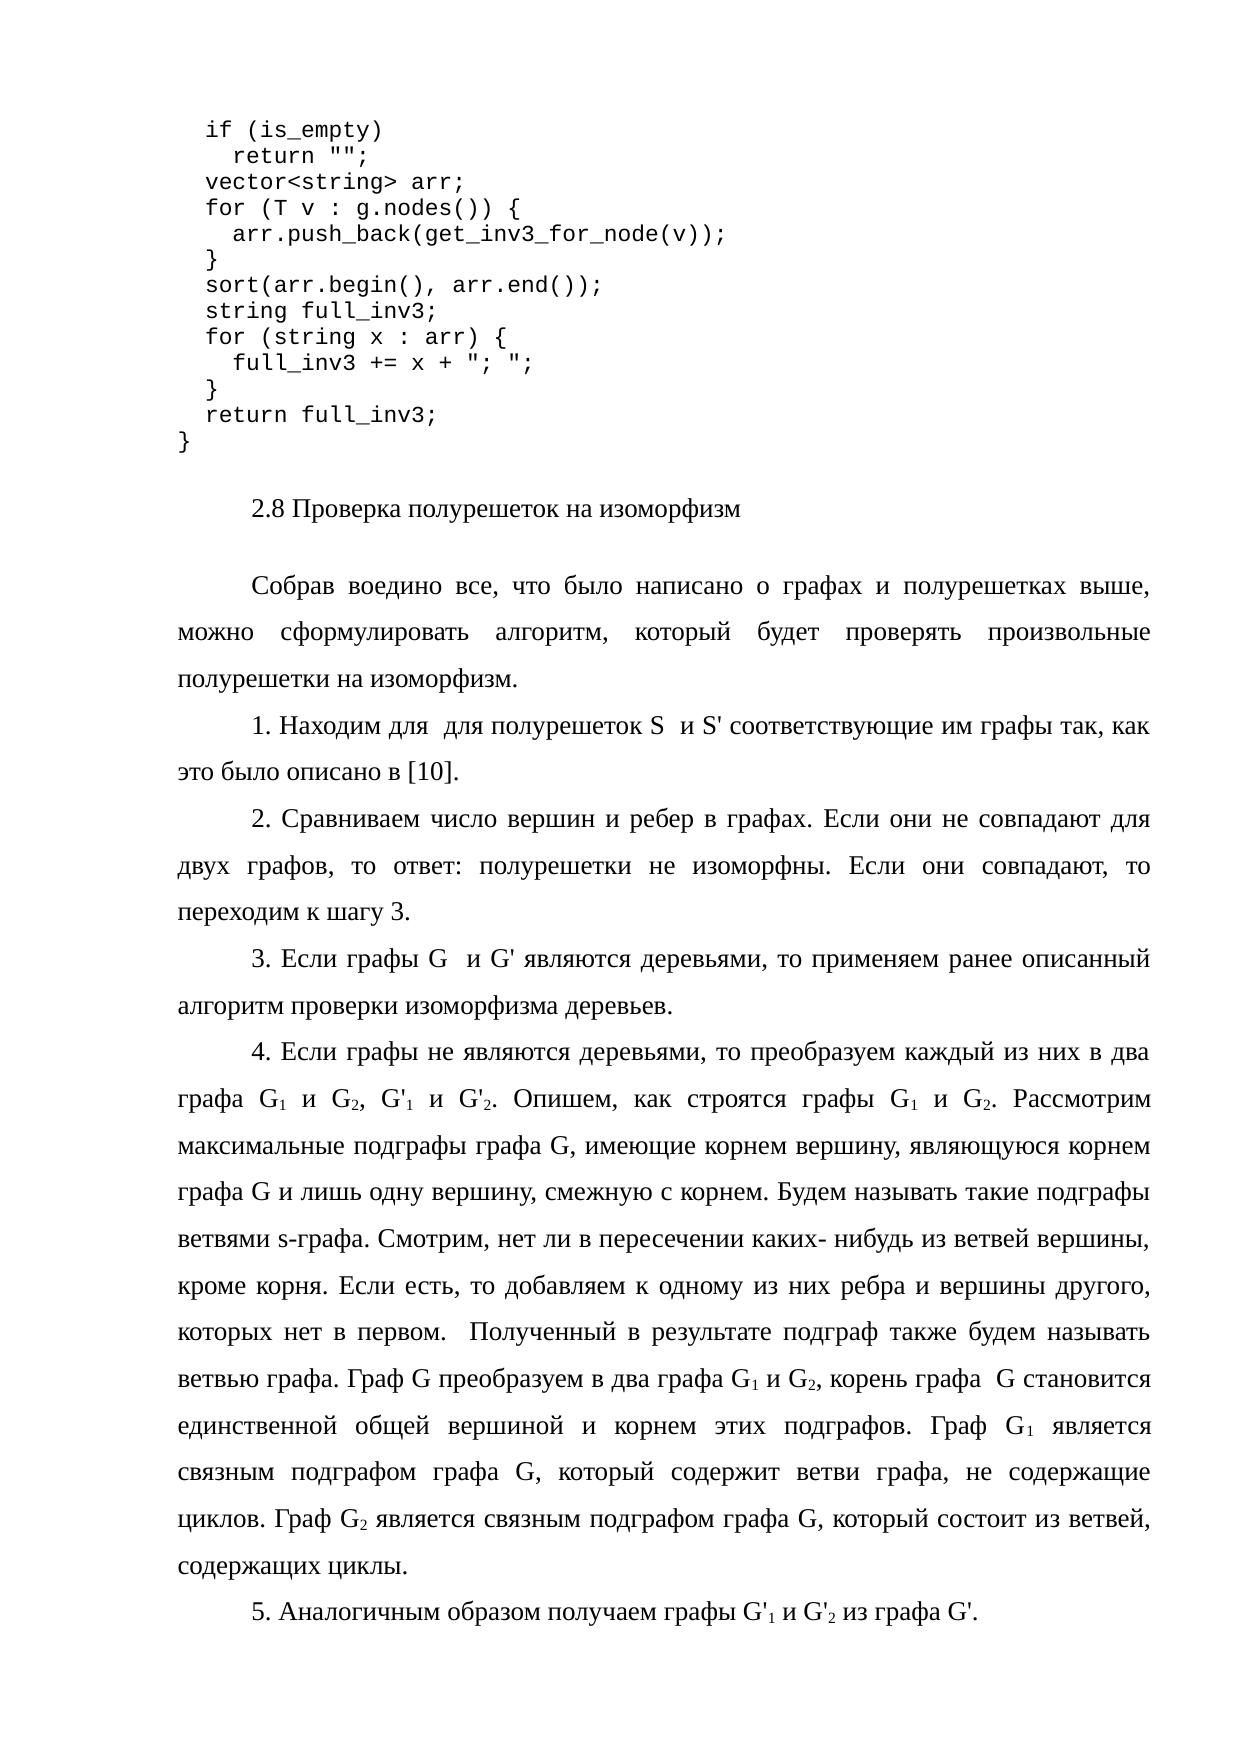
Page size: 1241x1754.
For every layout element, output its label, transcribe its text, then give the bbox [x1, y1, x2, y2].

text Собрав воедино все, что было написано о графах и полурешетках выше, можно сформулировать алгоритм, который будет проверять произвольные полурешетки на изоморфизм. [177, 569, 1152, 693]
text vector<string> arr; [177, 170, 1152, 196]
subtitle Проверка полурешеток на изоморфизм [177, 493, 1152, 524]
text 5. Аналогичным образом получаем графы G'1 и G'2 из графа G'. [177, 1595, 1152, 1627]
text 1. Находим для для полурешеток S и S' соответствующие им графы так, как это было описано в [10]. [177, 709, 1152, 787]
text return full_inv3; [177, 403, 1152, 429]
text 4. Если графы не являются деревьями, то преобразуем каждый из них в два графа G1 и G2, G'1 и G'2. Опишем, как строятся графы G1 и G2. Рассмотрим максимальные подграфы графа G, имеющие корнем вершину, являющуюся корнем графа G и лишь одну вершину, смежную с корнем. Будем называть такие подграфы ветвями s-графа. Смотрим, нет ли в пересечении каких- нибудь из ветвей вершины, кроме корня. Если есть, то добавляем к одному из них ребра и вершины другого, которых нет в первом. Полученный в результате подграф также будем называть ветвью графа. Граф G преобразуем в два графа G1 и G2, корень графа G становится единственной общей вершиной и корнем этих подграфов. Граф G1 является связным подграфом графа G, который содержит ветви графа, не содержащие циклов. Граф G2 является связным подграфом графа G, который состоит из ветвей, содержащих циклы. [177, 1035, 1152, 1580]
text if (is_empty) [177, 118, 1152, 144]
text for (string x : arr) { [177, 326, 1152, 352]
text } [177, 429, 1152, 455]
text return ""; [177, 144, 1152, 170]
text arr.push_back(get_inv3_for_node(v)); [177, 222, 1152, 248]
text 3. Если графы G и G' являются деревьями, то применяем ранее описанный алгоритм проверки изоморфизма деревьев. [177, 942, 1152, 1020]
text full_inv3 += x + "; "; [177, 352, 1152, 377]
text } [177, 248, 1152, 274]
text sort(arr.begin(), arr.end()); [177, 274, 1152, 300]
text for (T v : g.nodes()) { [177, 196, 1152, 222]
text string full_inv3; [177, 300, 1152, 326]
text } [177, 377, 1152, 403]
text 2. Сравниваем число вершин и ребер в графах. Если они не совпадают для двух графов, то ответ: полурешетки не изоморфны. Если они совпадают, то переходим к шагу 3. [177, 802, 1152, 927]
